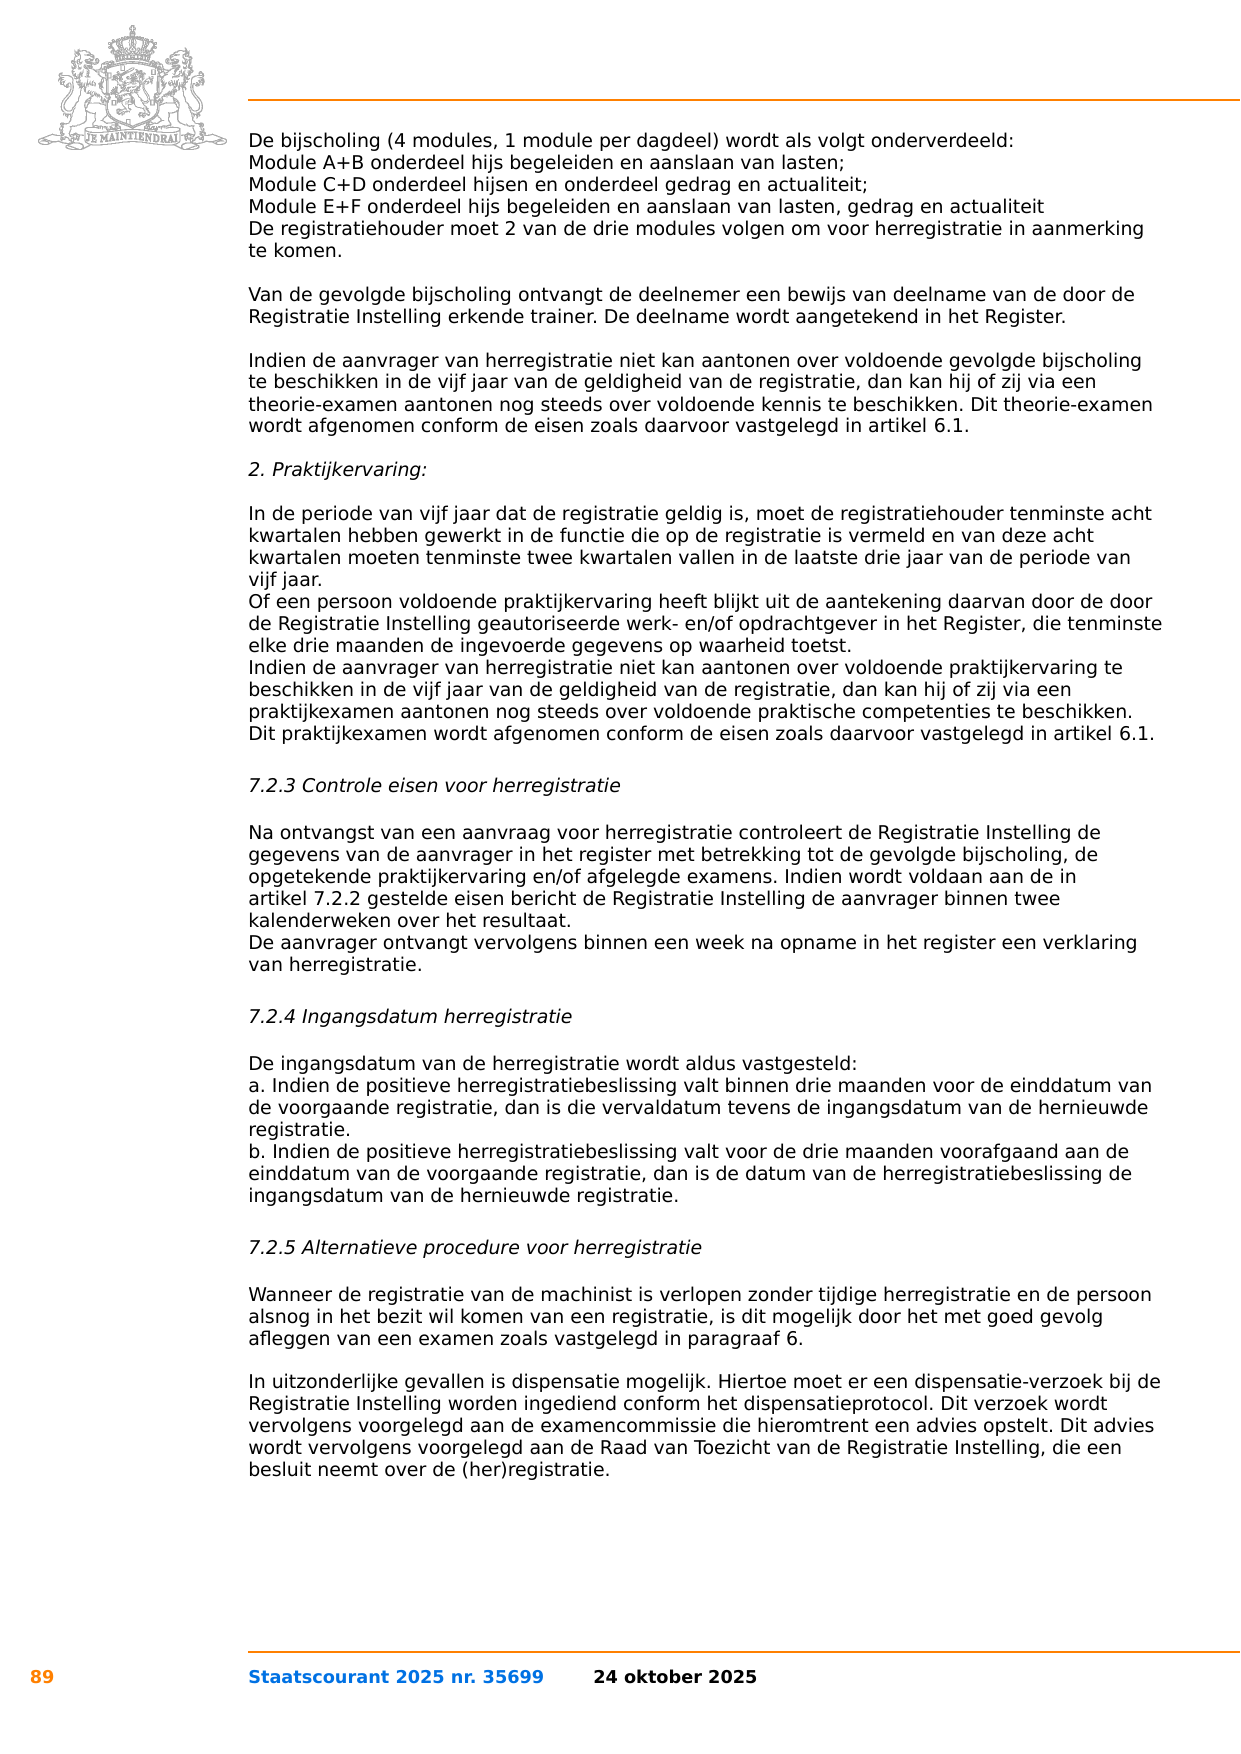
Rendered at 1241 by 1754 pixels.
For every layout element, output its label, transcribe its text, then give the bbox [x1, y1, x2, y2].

text Wanneer de registratie van de machinist is verlopen zonder tijdige herregistratie en de persoon alsnog in het bezit wil komen van een registratie, is dit mogelijk door het met goed gevolg afleggen van een examen zoals vastgelegd in paragraaf 6. [248, 1283, 1163, 1349]
text Module A+B onderdeel hijs begeleiden en aanslaan van lasten; [248, 152, 1163, 174]
text a. Indien de positieve herregistratiebeslissing valt binnen drie maanden voor de einddatum van de voorgaande registratie, dan is die vervaldatum tevens de ingangsdatum van de hernieuwde registratie. [248, 1075, 1163, 1141]
text Module E+F onderdeel hijs begeleiden en aanslaan van lasten, gedrag en actualiteit [248, 196, 1163, 218]
text Indien de aanvrager van herregistratie niet kan aantonen over voldoende gevolgde bijscholing te beschikken in de vijf jaar van de geldigheid van de registratie, dan kan hij of zij via een theorie-examen aantonen nog steeds over voldoende kennis te beschikken. Dit theorie-examen wordt afgenomen conform de eisen zoals daarvoor vastgelegd in artikel 6.1. [248, 349, 1163, 437]
text De aanvrager ontvangt vervolgens binnen een week na opname in het register een verklaring van herregistratie. [248, 932, 1163, 976]
text Na ontvangst van een aanvraag voor herregistratie controleert de Registratie Instelling de gegevens van de aanvrager in het register met betrekking tot de gevolgde bijscholing, de opgetekende praktijkervaring en/of afgelegde examens. Indien wordt voldaan aan de in artikel 7.2.2 gestelde eisen bericht de Registratie Instelling de aanvrager binnen twee kalenderweken over het resultaat. [248, 822, 1163, 932]
text b. Indien de positieve herregistratiebeslissing valt voor de drie maanden voorafgaand aan de einddatum van de voorgaande registratie, dan is de datum van de herregistratiebeslissing de ingangsdatum van de hernieuwde registratie. [248, 1141, 1163, 1207]
text Of een persoon voldoende praktijkervaring heeft blijkt uit de aantekening daarvan door de door de Registratie Instelling geautoriseerde werk- en/of opdrachtgever in het Register, die tenminste elke drie maanden de ingevoerde gegevens op waarheid toetst. [248, 591, 1163, 657]
subtitle 7.2.5 Alternatieve procedure voor herregistratie [248, 1237, 1163, 1258]
text De registratiehouder moet 2 van de drie modules volgen om voor herregistratie in aanmerking te komen. [248, 218, 1163, 262]
subtitle 7.2.3 Controle eisen voor herregistratie [248, 775, 1163, 797]
text De bijscholing (4 modules, 1 module per dagdeel) wordt als volgt onderverdeeld: [248, 130, 1163, 152]
subtitle 2. Praktijkervaring: [248, 459, 1163, 481]
text De ingangsdatum van de herregistratie wordt aldus vastgesteld: [248, 1053, 1163, 1075]
text Dit praktijkexamen wordt afgenomen conform de eisen zoals daarvoor vastgelegd in artikel 6.1. [248, 723, 1163, 745]
text Indien de aanvrager van herregistratie niet kan aantonen over voldoende praktijkervaring te beschikken in de vijf jaar van de geldigheid van de registratie, dan kan hij of zij via een praktijkexamen aantonen nog steeds over voldoende praktische competenties te beschikken. [248, 657, 1163, 723]
text Van de gevolgde bijscholing ontvangt de deelnemer een bewijs van deelname van de door de Registratie Instelling erkende trainer. De deelname wordt aangetekend in het Register. [248, 284, 1163, 328]
picture [38, 25, 227, 150]
subtitle 7.2.4 Ingangsdatum herregistratie [248, 1006, 1163, 1028]
text Module C+D onderdeel hijsen en onderdeel gedrag en actualiteit; [248, 174, 1163, 196]
text In de periode van vijf jaar dat de registratie geldig is, moet de registratiehouder tenminste acht kwartalen hebben gewerkt in de functie die op de registratie is vermeld en van deze acht kwartalen moeten tenminste twee kwartalen vallen in de laatste drie jaar van de periode van vijf jaar. [248, 503, 1163, 591]
text In uitzonderlijke gevallen is dispensatie mogelijk. Hiertoe moet er een dispensatie-verzoek bij de Registratie Instelling worden ingediend conform het dispensatieprotocol. Dit verzoek wordt vervolgens voorgelegd aan de examencommissie die hieromtrent een advies opstelt. Dit advies wordt vervolgens voorgelegd aan de Raad van Toezicht van de Registratie Instelling, die een besluit neemt over de (her)registratie. [248, 1371, 1163, 1481]
